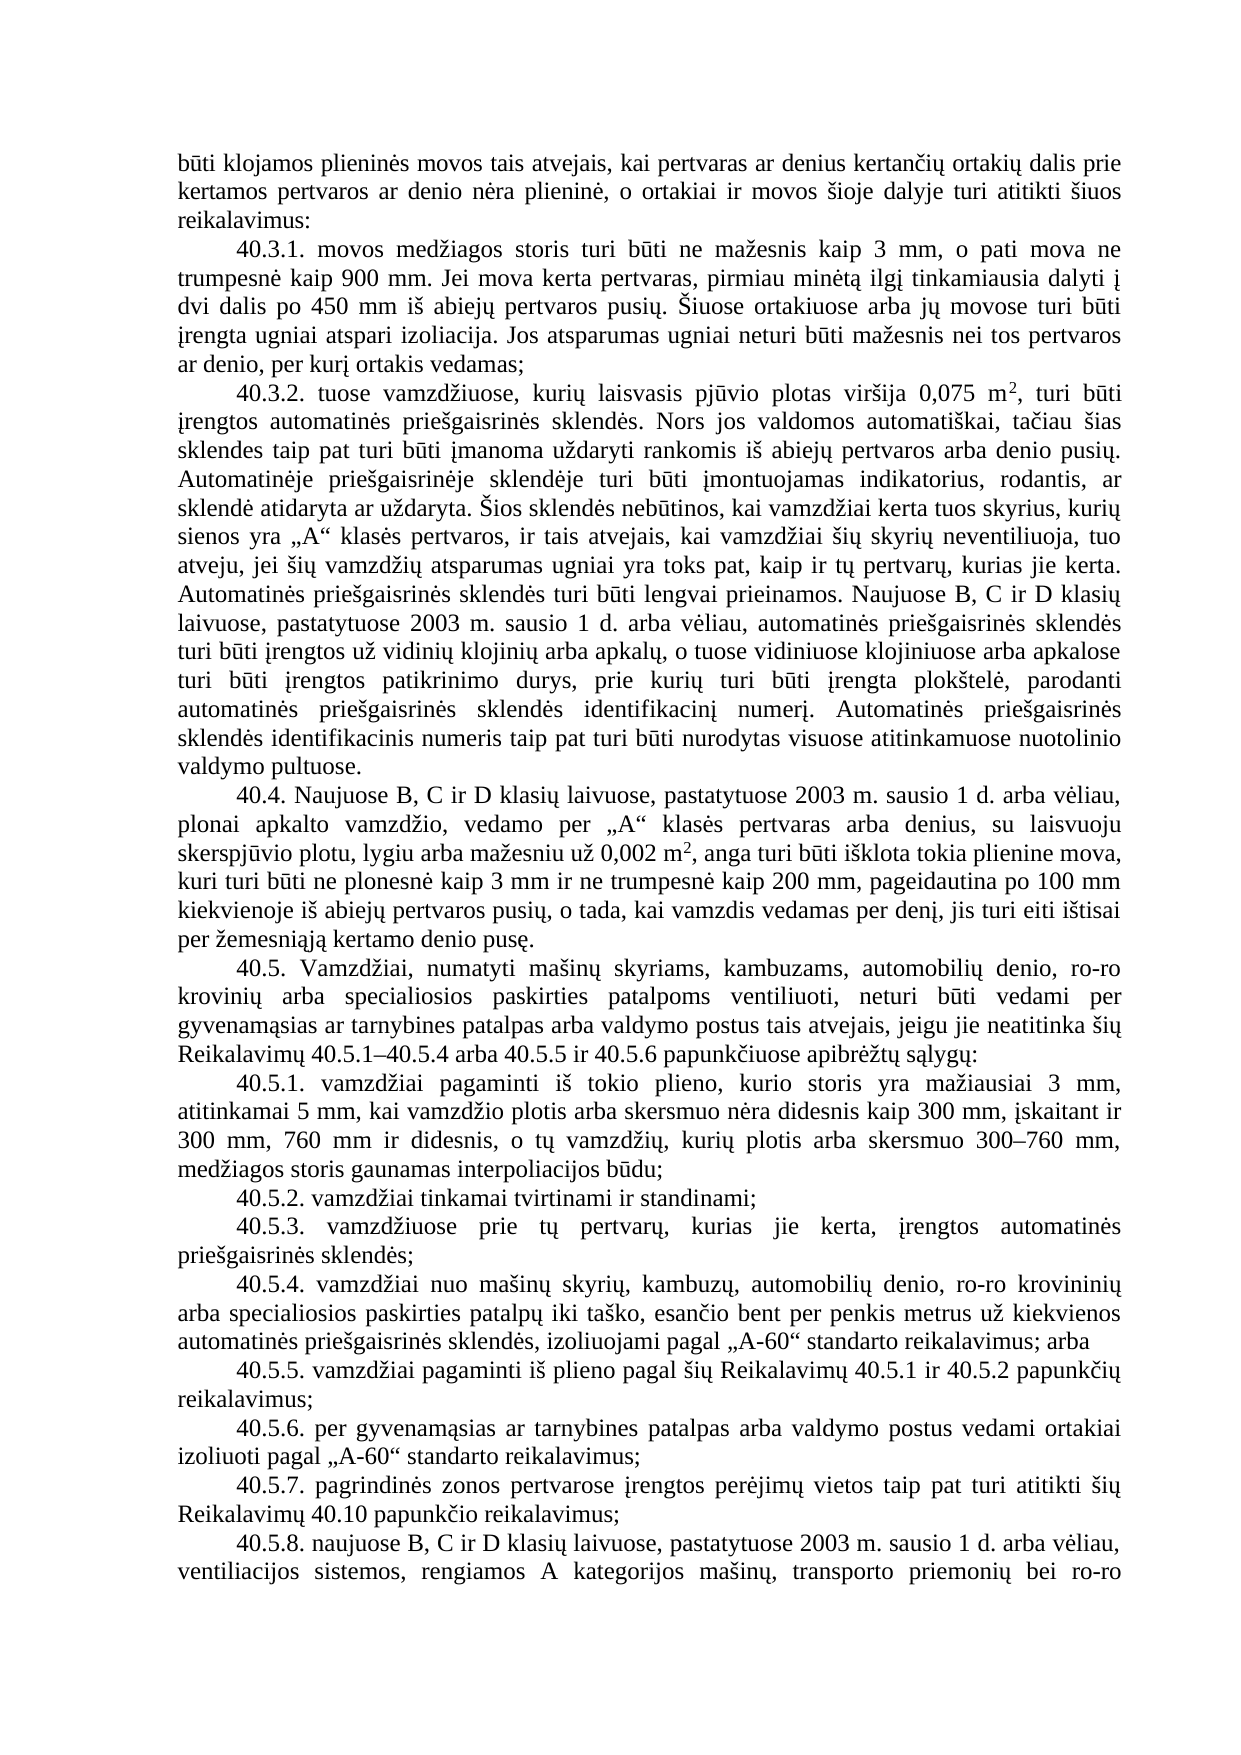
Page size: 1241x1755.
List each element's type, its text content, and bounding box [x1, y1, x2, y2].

text 40.5.1. vamzdžiai pagaminti iš tokio plieno, kurio storis yra mažiausiai 3 mm, atitinkamai 5 mm, kai vamzdžio plotis arba skersmuo nėra didesnis kaip 300 mm, įskaitant ir 300 mm, 760 mm ir didesnis, o tų vamzdžių, kurių plotis arba skersmuo 300–760 mm, medžiagos storis gaunamas interpoliacijos būdu; [177, 1068, 1122, 1183]
text 40.5.5. vamzdžiai pagaminti iš plieno pagal šių Reikalavimų 40.5.1 ir 40.5.2 papunkčių reikalavimus; [177, 1355, 1122, 1413]
text 40.5.7. pagrindinės zonos pertvarose įrengtos perėjimų vietos taip pat turi atitikti šių Reikalavimų 40.10 papunkčio reikalavimus; [177, 1470, 1122, 1528]
text 40.5.8. naujuose B, C ir D klasių laivuose, pastatytuose 2003 m. sausio 1 d. arba vėliau, ventiliacijos sistemos, rengiamos A kategorijos mašinų, transporto priemonių bei ro-ro [177, 1528, 1122, 1585]
text 40.5.2. vamzdžiai tinkamai tvirtinami ir standinami; [177, 1183, 1122, 1211]
text 40.4. Naujuose B, C ir D klasių laivuose, pastatytuose 2003 m. sausio 1 d. arba vėliau, plonai apkalto vamzdžio, vedamo per „A“ klasės pertvaras arba denius, su laisvuoju skerspjūvio plotu, lygiu arba mažesniu už 0,002 m2, anga turi būti išklota tokia plienine mova, kuri turi būti ne plonesnė kaip 3 mm ir ne trumpesnė kaip 200 mm, pageidautina po 100 mm kiekvienoje iš abiejų pertvaros pusių, o tada, kai vamzdis vedamas per denį, jis turi eiti ištisai per žemesniąją kertamo denio pusę. [177, 780, 1122, 953]
text 40.5. Vamzdžiai, numatyti mašinų skyriams, kambuzams, automobilių denio, ro-ro krovinių arba specialiosios paskirties patalpoms ventiliuoti, neturi būti vedami per gyvenamąsias ar tarnybines patalpas arba valdymo postus tais atvejais, jeigu jie neatitinka šių Reikalavimų 40.5.1–40.5.4 arba 40.5.5 ir 40.5.6 papunkčiuose apibrėžtų sąlygų: [177, 953, 1122, 1068]
text 40.5.3. vamzdžiuose prie tų pertvarų, kurias jie kerta, įrengtos automatinės priešgaisrinės sklendės; [177, 1211, 1122, 1269]
text 40.3.2. tuose vamzdžiuose, kurių laisvasis pjūvio plotas viršija 0,075 m2, turi būti įrengtos automatinės priešgaisrinės sklendės. Nors jos valdomos automatiškai, tačiau šias sklendes taip pat turi būti įmanoma uždaryti rankomis iš abiejų pertvaros arba denio pusių. Automatinėje priešgaisrinėje sklendėje turi būti įmontuojamas indikatorius, rodantis, ar sklendė atidaryta ar uždaryta. Šios sklendės nebūtinos, kai vamzdžiai kerta tuos skyrius, kurių sienos yra „A“ klasės pertvaros, ir tais atvejais, kai vamzdžiai šių skyrių neventiliuoja, tuo atveju, jei šių vamzdžių atsparumas ugniai yra toks pat, kaip ir tų pertvarų, kurias jie kerta. Automatinės priešgaisrinės sklendės turi būti lengvai prieinamos. Naujuose B, C ir D klasių laivuose, pastatytuose 2003 m. sausio 1 d. arba vėliau, automatinės priešgaisrinės sklendės turi būti įrengtos už vidinių klojinių arba apkalų, o tuose vidiniuose klojiniuose arba apkalose turi būti įrengtos patikrinimo durys, prie kurių turi būti įrengta plokštelė, parodanti automatinės priešgaisrinės sklendės identifikacinį numerį. Automatinės priešgaisrinės sklendės identifikacinis numeris taip pat turi būti nurodytas visuose atitinkamuose nuotolinio valdymo pultuose. [177, 378, 1122, 780]
text 40.5.4. vamzdžiai nuo mašinų skyrių, kambuzų, automobilių denio, ro-ro krovininių arba specialiosios paskirties patalpų iki taško, esančio bent per penkis metrus už kiekvienos automatinės priešgaisrinės sklendės, izoliuojami pagal „A-60“ standarto reikalavimus; arba [177, 1269, 1122, 1355]
text būti klojamos plieninės movos tais atvejais, kai pertvaras ar denius kertančių ortakių dalis prie kertamos pertvaros ar denio nėra plieninė, o ortakiai ir movos šioje dalyje turi atitikti šiuos reikalavimus: [177, 148, 1122, 234]
text 40.3.1. movos medžiagos storis turi būti ne mažesnis kaip 3 mm, o pati mova ne trumpesnė kaip 900 mm. Jei mova kerta pertvaras, pirmiau minėtą ilgį tinkamiausia dalyti į dvi dalis po 450 mm iš abiejų pertvaros pusių. Šiuose ortakiuose arba jų movose turi būti įrengta ugniai atspari izoliacija. Jos atsparumas ugniai neturi būti mažesnis nei tos pertvaros ar denio, per kurį ortakis vedamas; [177, 234, 1122, 378]
text 40.5.6. per gyvenamąsias ar tarnybines patalpas arba valdymo postus vedami ortakiai izoliuoti pagal „A-60“ standarto reikalavimus; [177, 1413, 1122, 1470]
